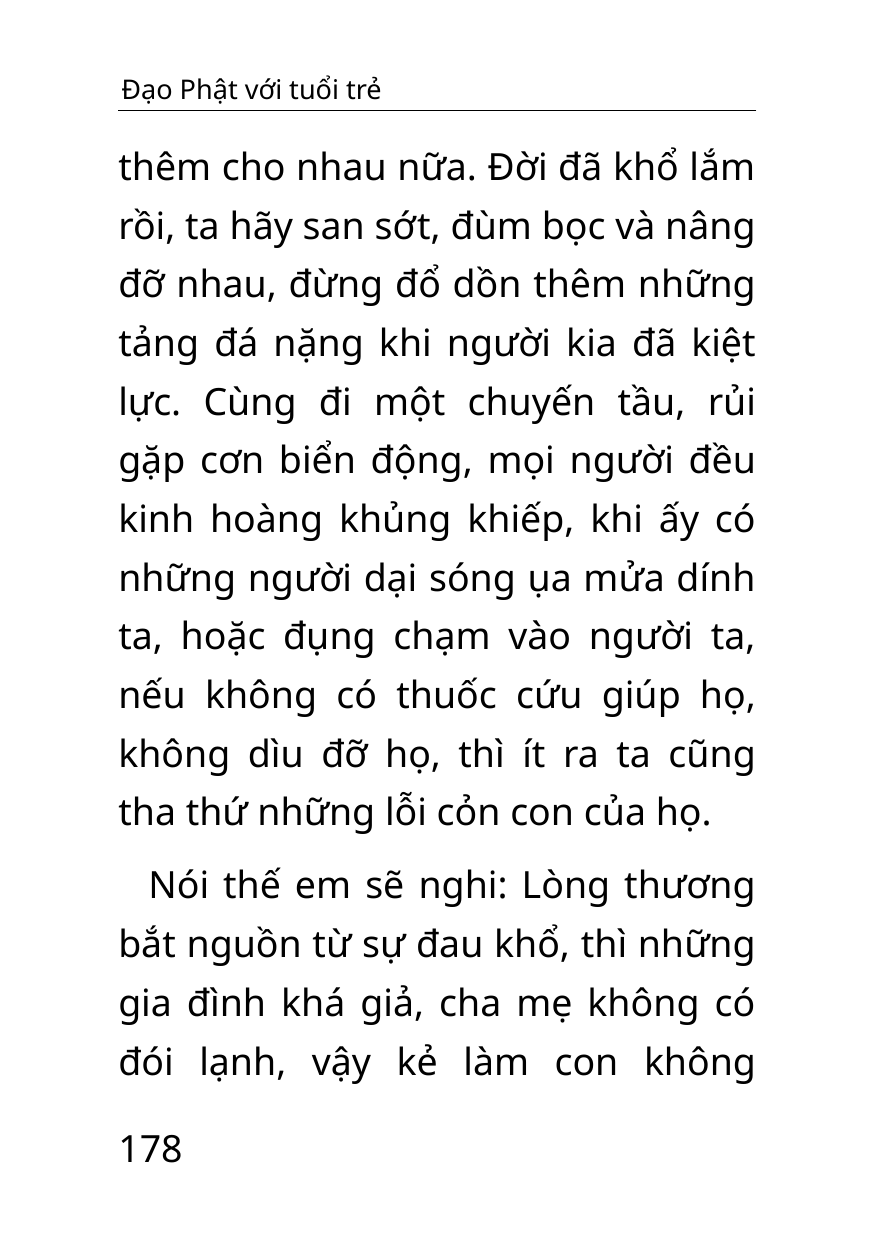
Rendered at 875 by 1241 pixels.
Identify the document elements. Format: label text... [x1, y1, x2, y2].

text thêm cho nhau nữa. Ðời đã khổ lắm rồi, ta hãy san sớt, đùm bọc và nâng đỡ nhau, đừng đổ dồn thêm những tảng đá nặng khi người kia đã kiệt lực. Cùng đi một chuyến tầu, rủi gặp cơn biển động, mọi người đều kinh hoàng khủng khiếp, khi ấy có những người dại sóng ụa mửa dính ta, hoặc đụng chạm vào người ta, nếu không có thuốc cứu giúp họ, không dìu đỡ họ, thì ít ra ta cũng tha thứ những lỗi cỏn con của họ. [118, 141, 756, 837]
text Nói thế em sẽ nghi: Lòng thương bắt nguồn từ sự đau khổ, thì những gia đình khá giả, cha mẹ không có đói lạnh, vậy kẻ làm con không [118, 859, 756, 1086]
